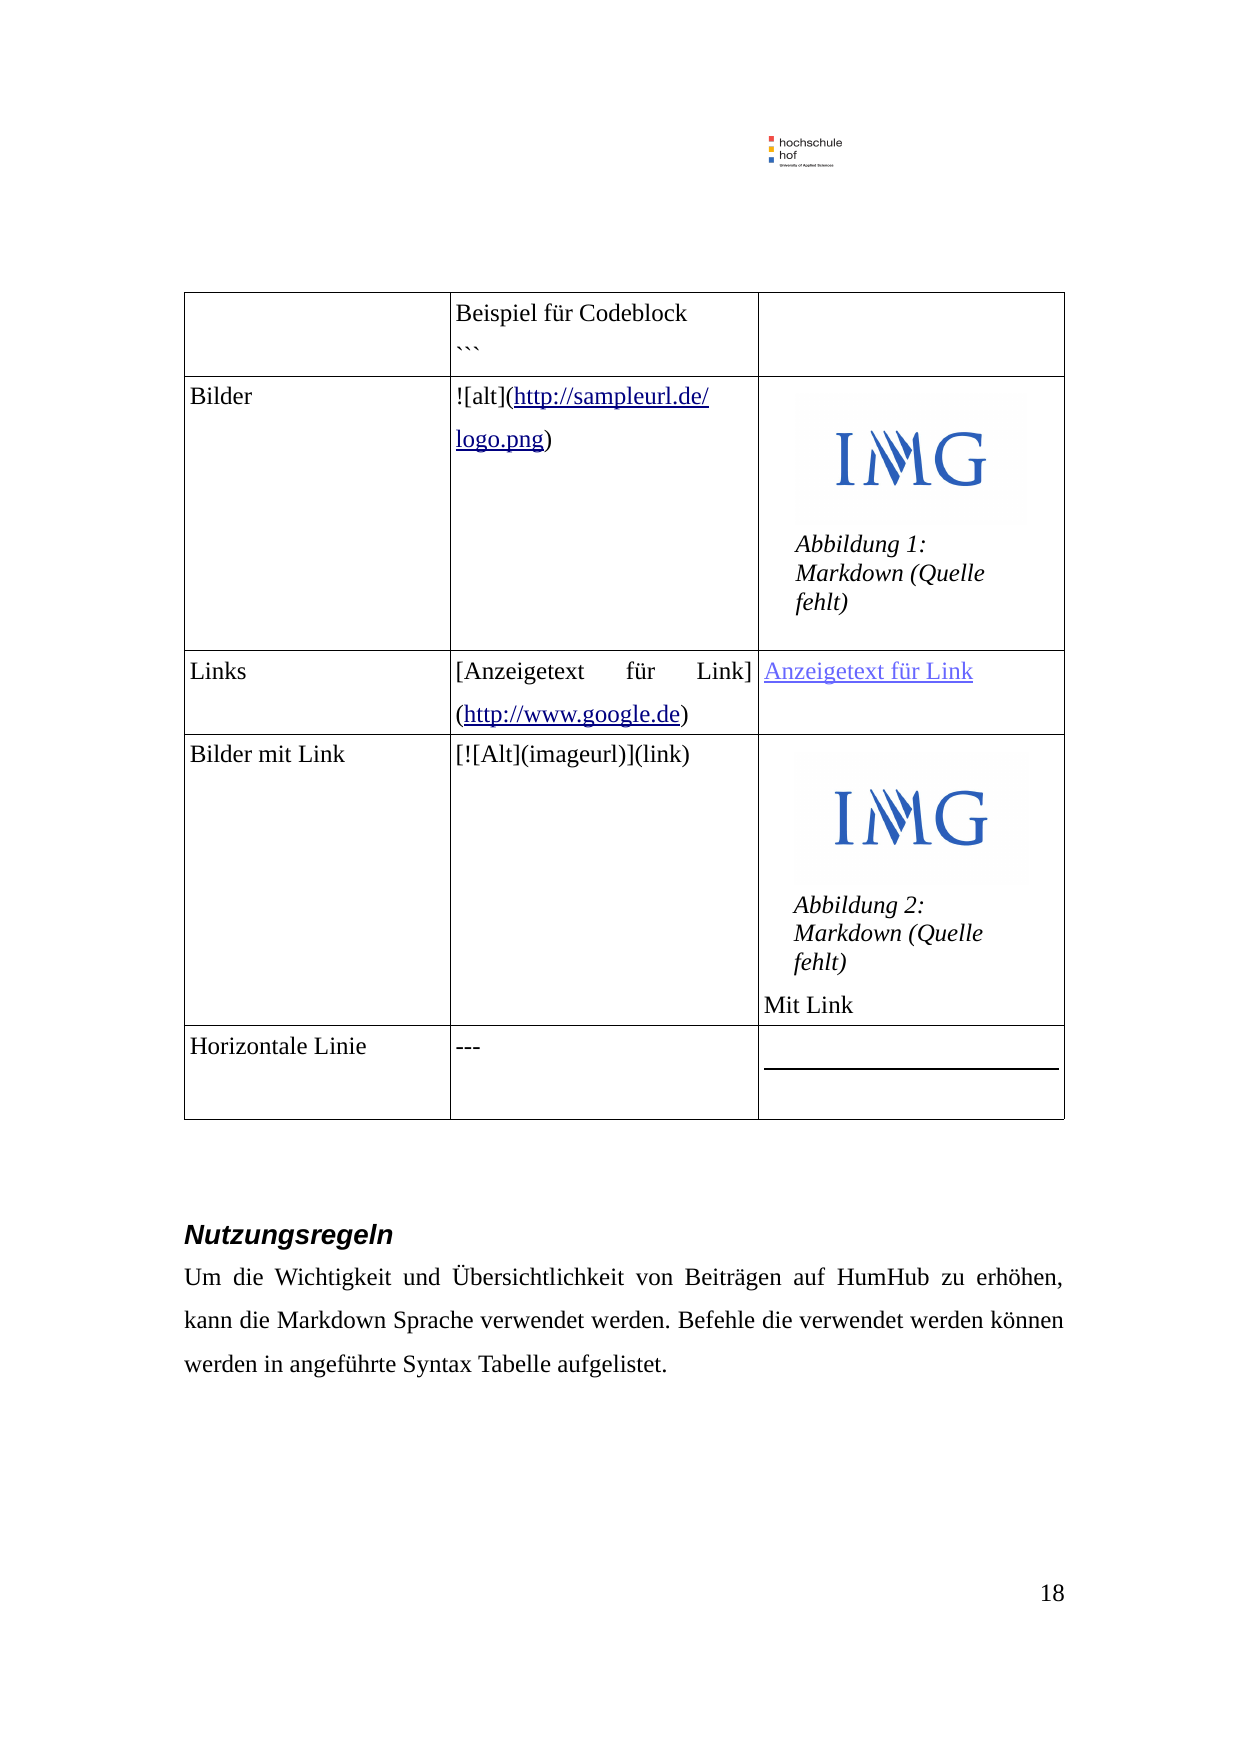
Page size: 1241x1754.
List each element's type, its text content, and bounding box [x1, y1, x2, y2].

table_cell [759, 1026, 1064, 1119]
table_cell Links [185, 651, 450, 734]
table_cell Bilder mit Link [185, 735, 450, 1025]
table_cell [185, 293, 450, 376]
picture [768, 136, 842, 167]
table_cell Mit Link [759, 735, 1064, 1025]
table_cell Beispiel für Codeblock ``` [451, 293, 758, 376]
table_cell [![Alt](imageurl)](link) [451, 735, 758, 1025]
picture [795, 393, 1027, 525]
table_cell ![alt](http://sampleurl.de/logo.png) [451, 377, 758, 650]
picture [793, 752, 1029, 885]
table_cell [759, 377, 1064, 650]
table_cell --- [451, 1026, 758, 1119]
table_cell [759, 293, 1064, 376]
table_cell Bilder [185, 377, 450, 650]
table_cell [Anzeigetext für Link](http://www.google.de) [451, 651, 758, 734]
text Um die Wichtigkeit und Übersichtlichkeit von Beiträgen auf HumHub zu erhöhen, kann die Markdown Sprache verwendet werden. Befehle die verwendet werden können werden in angeführte Syntax Tabelle aufgelistet. [184, 1262, 1064, 1377]
table_cell Horizontale Linie [185, 1026, 450, 1119]
table_cell Anzeigetext für Link [759, 651, 1064, 734]
subtitle Nutzungsregeln [184, 1218, 1064, 1250]
